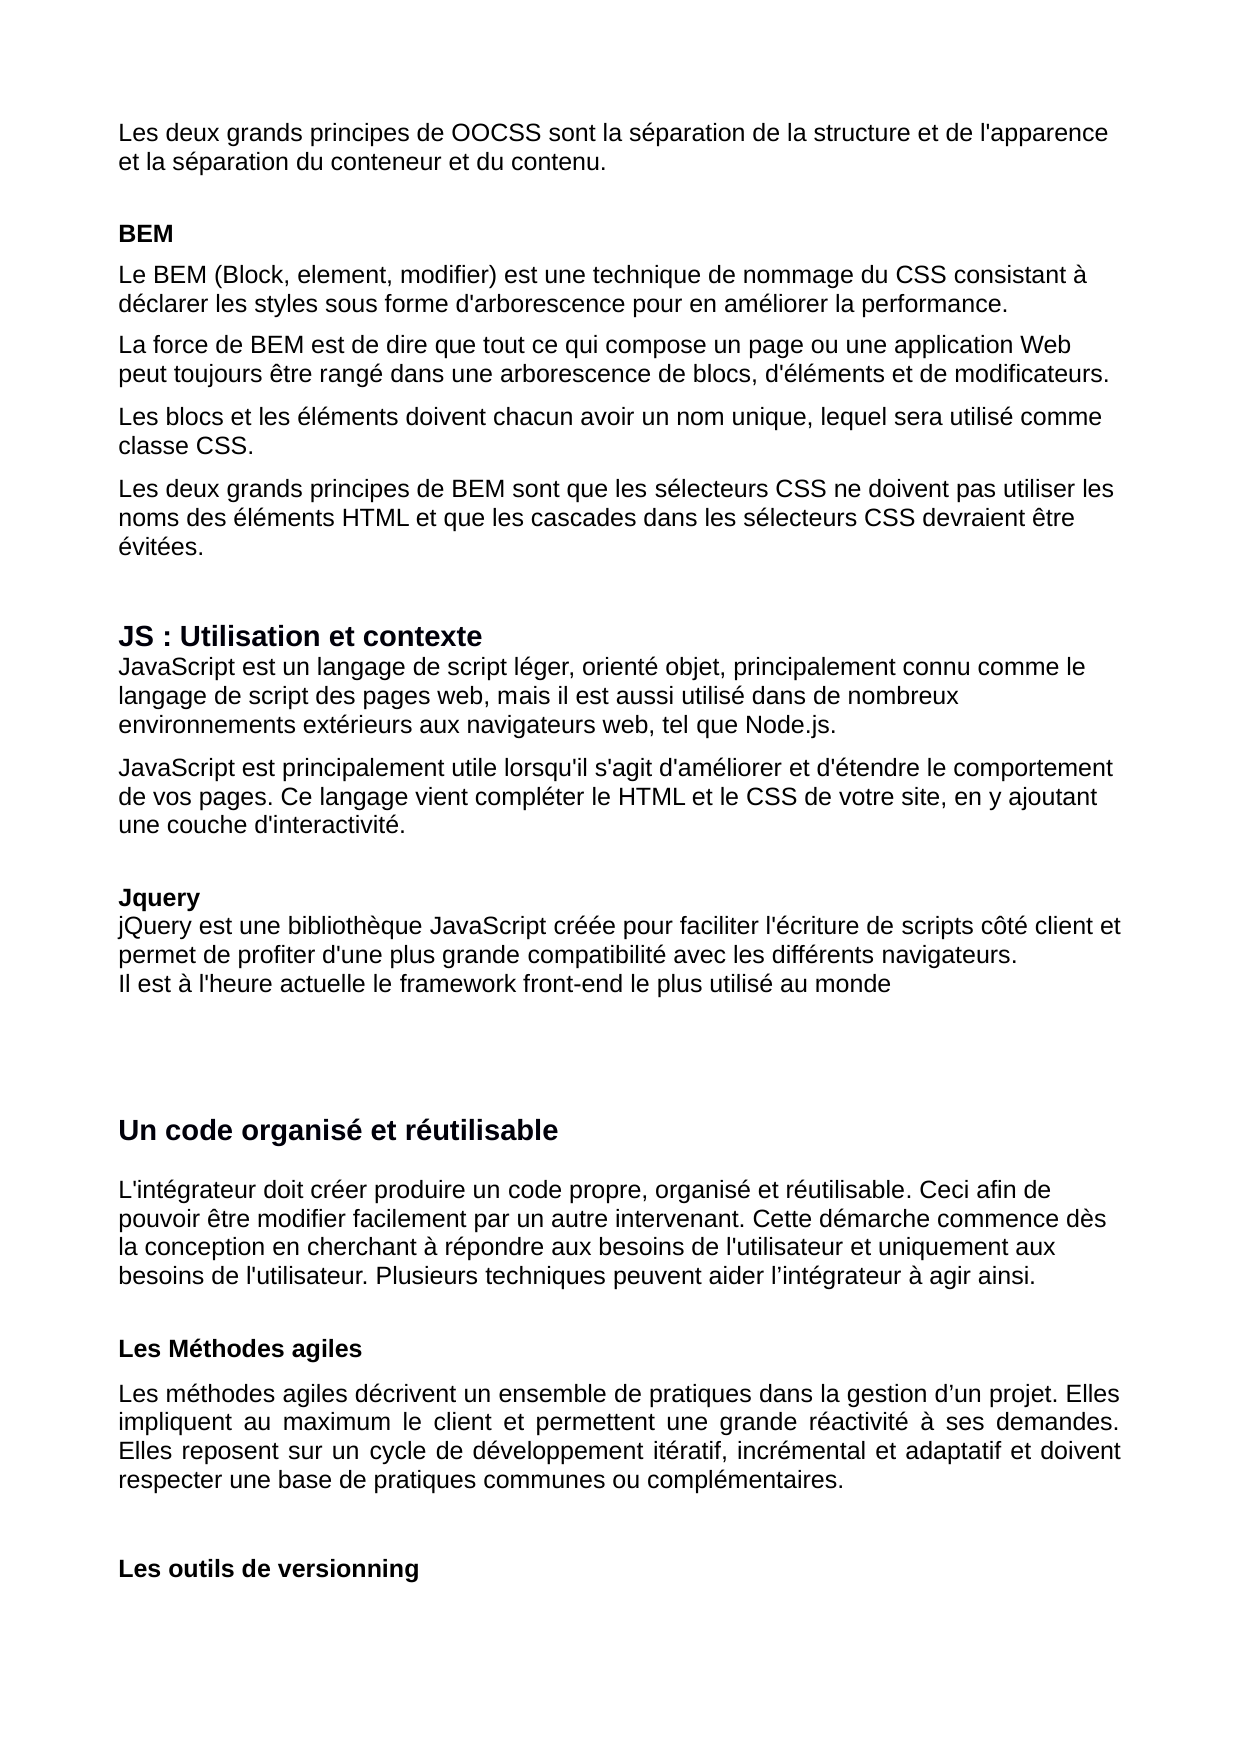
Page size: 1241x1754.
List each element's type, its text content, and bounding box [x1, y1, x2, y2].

text JavaScript est principalement utile lorsqu'il s'agit d'améliorer et d'étendre le comportement de vos pages. Ce langage vient compléter le HTML et le CSS de votre site, en y ajoutant une couche d'interactivité. [118, 753, 1122, 839]
text Les méthodes agiles décrivent un ensemble de pratiques dans la gestion d’un projet. Elles impliquent au maximum le client et permettent une grande réactivité à ses demandes. Elles reposent sur un cycle de développement itératif, incrémental et adaptatif et doivent respecter une base de pratiques communes ou complémentaires. [118, 1378, 1122, 1493]
text jQuery est une bibliothèque JavaScript créée pour faciliter l'écriture de scripts côté client et permet de profiter d'une plus grande compatibilité avec les différents navigateurs. [118, 911, 1122, 969]
text Il est à l'heure actuelle le framework front-end le plus utilisé au monde [118, 969, 1122, 997]
text JS : Utilisation et contexte [118, 618, 1122, 652]
text Les deux grands principes de OOCSS sont la séparation de la structure et de l'apparence et la séparation du conteneur et du contenu. [118, 118, 1122, 176]
text La force de BEM est de dire que tout ce qui compose un page ou une application Web peut toujours être rangé dans une arborescence de blocs, d'éléments et de modificateurs. [118, 330, 1122, 388]
subtitle Le BEM (Block, element, modifier) est une technique de nommage du CSS consistant à déclarer les styles sous forme d'arborescence pour en améliorer la performance. [118, 260, 1122, 318]
text Jquery [118, 882, 1122, 911]
text Les blocs et les éléments doivent chacun avoir un nom unique, lequel sera utilisé comme classe CSS. [118, 402, 1122, 460]
text JavaScript est un langage de script léger, orienté objet, principalement connu comme le langage de script des pages web, mais il est aussi utilisé dans de nombreux environnements extérieurs aux navigateurs web, tel que Node.js. [118, 652, 1122, 738]
text Les deux grands principes de BEM sont que les sélecteurs CSS ne doivent pas utiliser les noms des éléments HTML et que les cascades dans les sélecteurs CSS devraient être évitées. [118, 474, 1122, 561]
text Les Méthodes agiles [118, 1334, 1122, 1363]
text Les outils de versionning [118, 1553, 1122, 1582]
text Un code organisé et réutilisable [118, 1112, 1122, 1146]
text L'intégrateur doit créer produire un code propre, organisé et réutilisable. Ceci afin de pouvoir être modifier facilement par un autre intervenant. Cette démarche commence dès la conception en cherchant à répondre aux besoins de l'utilisateur et uniquement aux besoins de l'utilisateur. Plusieurs techniques peuvent aider l’intégrateur à agir ainsi. [118, 1175, 1122, 1290]
subtitle BEM [118, 219, 1122, 248]
